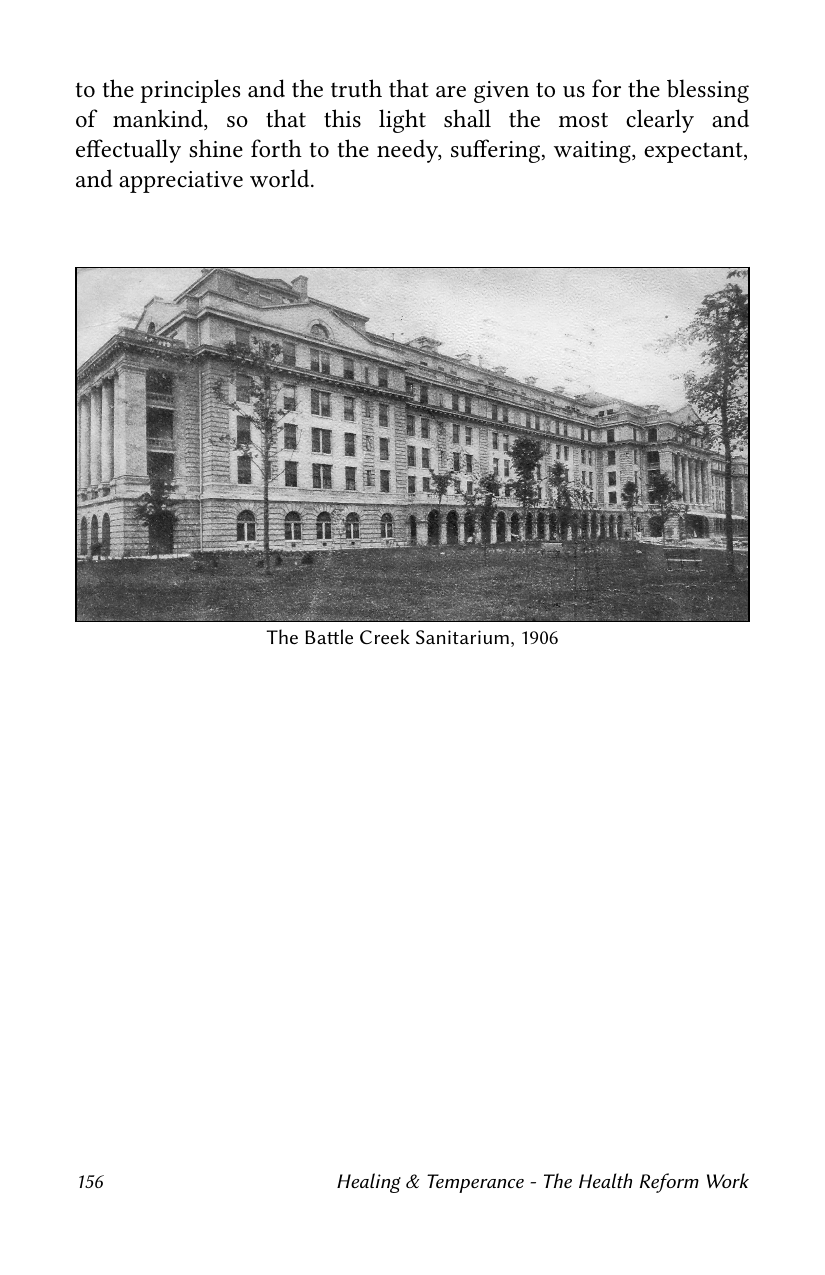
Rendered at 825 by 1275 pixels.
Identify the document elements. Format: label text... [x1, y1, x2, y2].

text The Battle Creek Sanitarium, 1906 [90, 622, 735, 649]
text to the principles and the truth that are given to us for the blessing of mankind, so that this light shall the most clearly and effectually shine forth to the needy, suffering, waiting, expectant, and appreciative world. [75, 75, 750, 193]
picture [77, 268, 748, 621]
